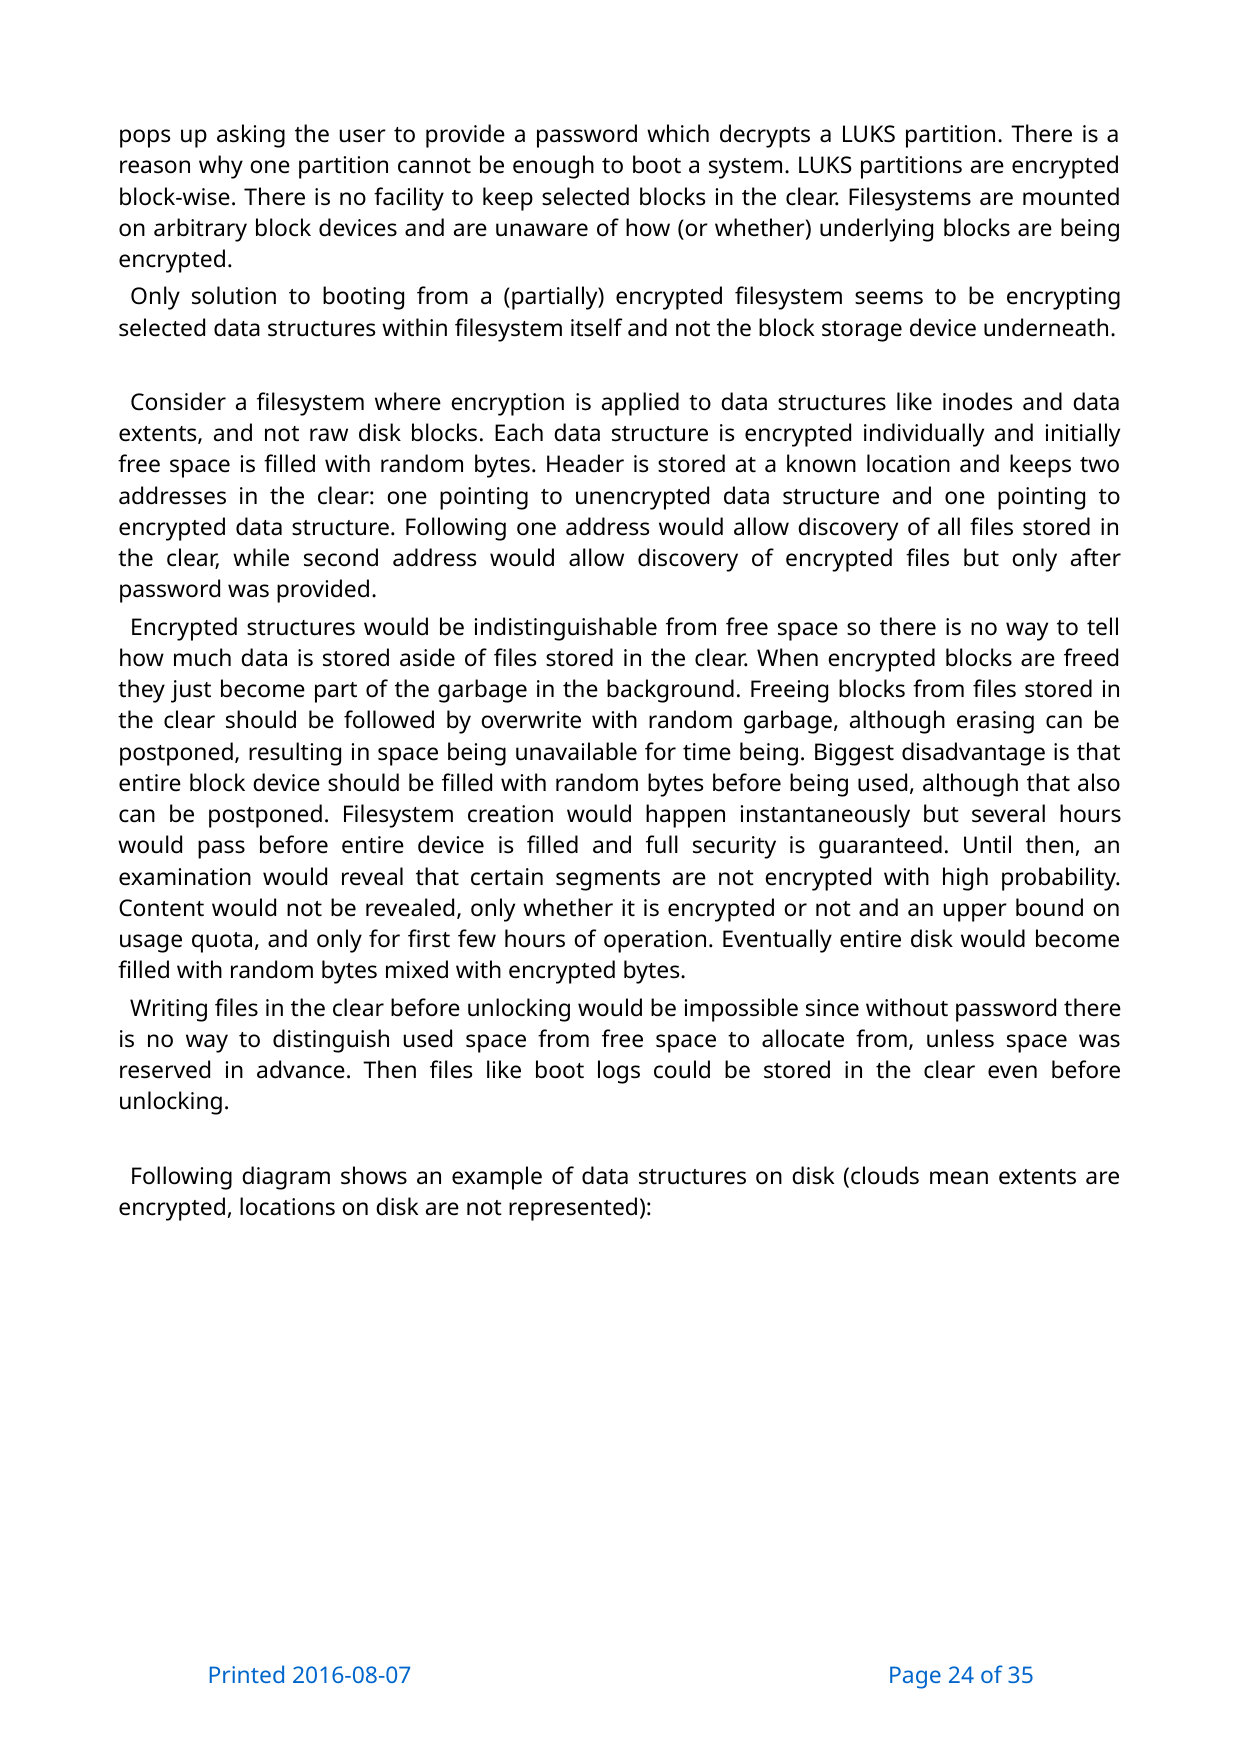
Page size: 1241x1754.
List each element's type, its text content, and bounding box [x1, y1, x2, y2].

text Only solution to booting from a (partially) encrypted filesystem seems to be encrypting selected data structures within filesystem itself and not the block storage device underneath. [118, 280, 1122, 343]
text Following diagram shows an example of data structures on disk (clouds mean extents are encrypted, locations on disk are not represented): [118, 1160, 1122, 1222]
text Encrypted structures would be indistinguishable from free space so there is no way to tell how much data is stored aside of files stored in the clear. When encrypted blocks are freed they just become part of the garbage in the background. Freeing blocks from files stored in the clear should be followed by overwrite with random garbage, although erasing can be postponed, resulting in space being unavailable for time being. Biggest disadvantage is that entire block device should be filled with random bytes before being used, although that also can be postponed. Filesystem creation would happen instantaneously but several hours would pass before entire device is filled and full security is guaranteed. Until then, an examination would reveal that certain segments are not encrypted with high probability. Content would not be revealed, only whether it is encrypted or not and an upper bound on usage quota, and only for first few hours of operation. Eventually entire disk would become filled with random bytes mixed with encrypted bytes. [118, 611, 1122, 986]
text pops up asking the user to provide a password which decrypts a LUKS partition. There is a reason why one partition cannot be enough to boot a system. LUKS partitions are encrypted block-wise. There is no facility to keep selected blocks in the clear. Filesystems are mounted on arbitrary block devices and are unaware of how (or whether) underlying blocks are being encrypted. [118, 118, 1122, 274]
text Consider a filesystem where encryption is applied to data structures like inodes and data extents, and not raw disk blocks. Each data structure is encrypted individually and initially free space is filled with random bytes. Header is stored at a known location and keeps two addresses in the clear: one pointing to unencrypted data structure and one pointing to encrypted data structure. Following one address would allow discovery of all files stored in the clear, while second address would allow discovery of encrypted files but only after password was provided. [118, 386, 1122, 605]
text Writing files in the clear before unlocking would be impossible since without password there is no way to distinguish used space from free space to allocate from, unless space was reserved in advance. Then files like boot logs could be stored in the clear even before unlocking. [118, 992, 1122, 1117]
